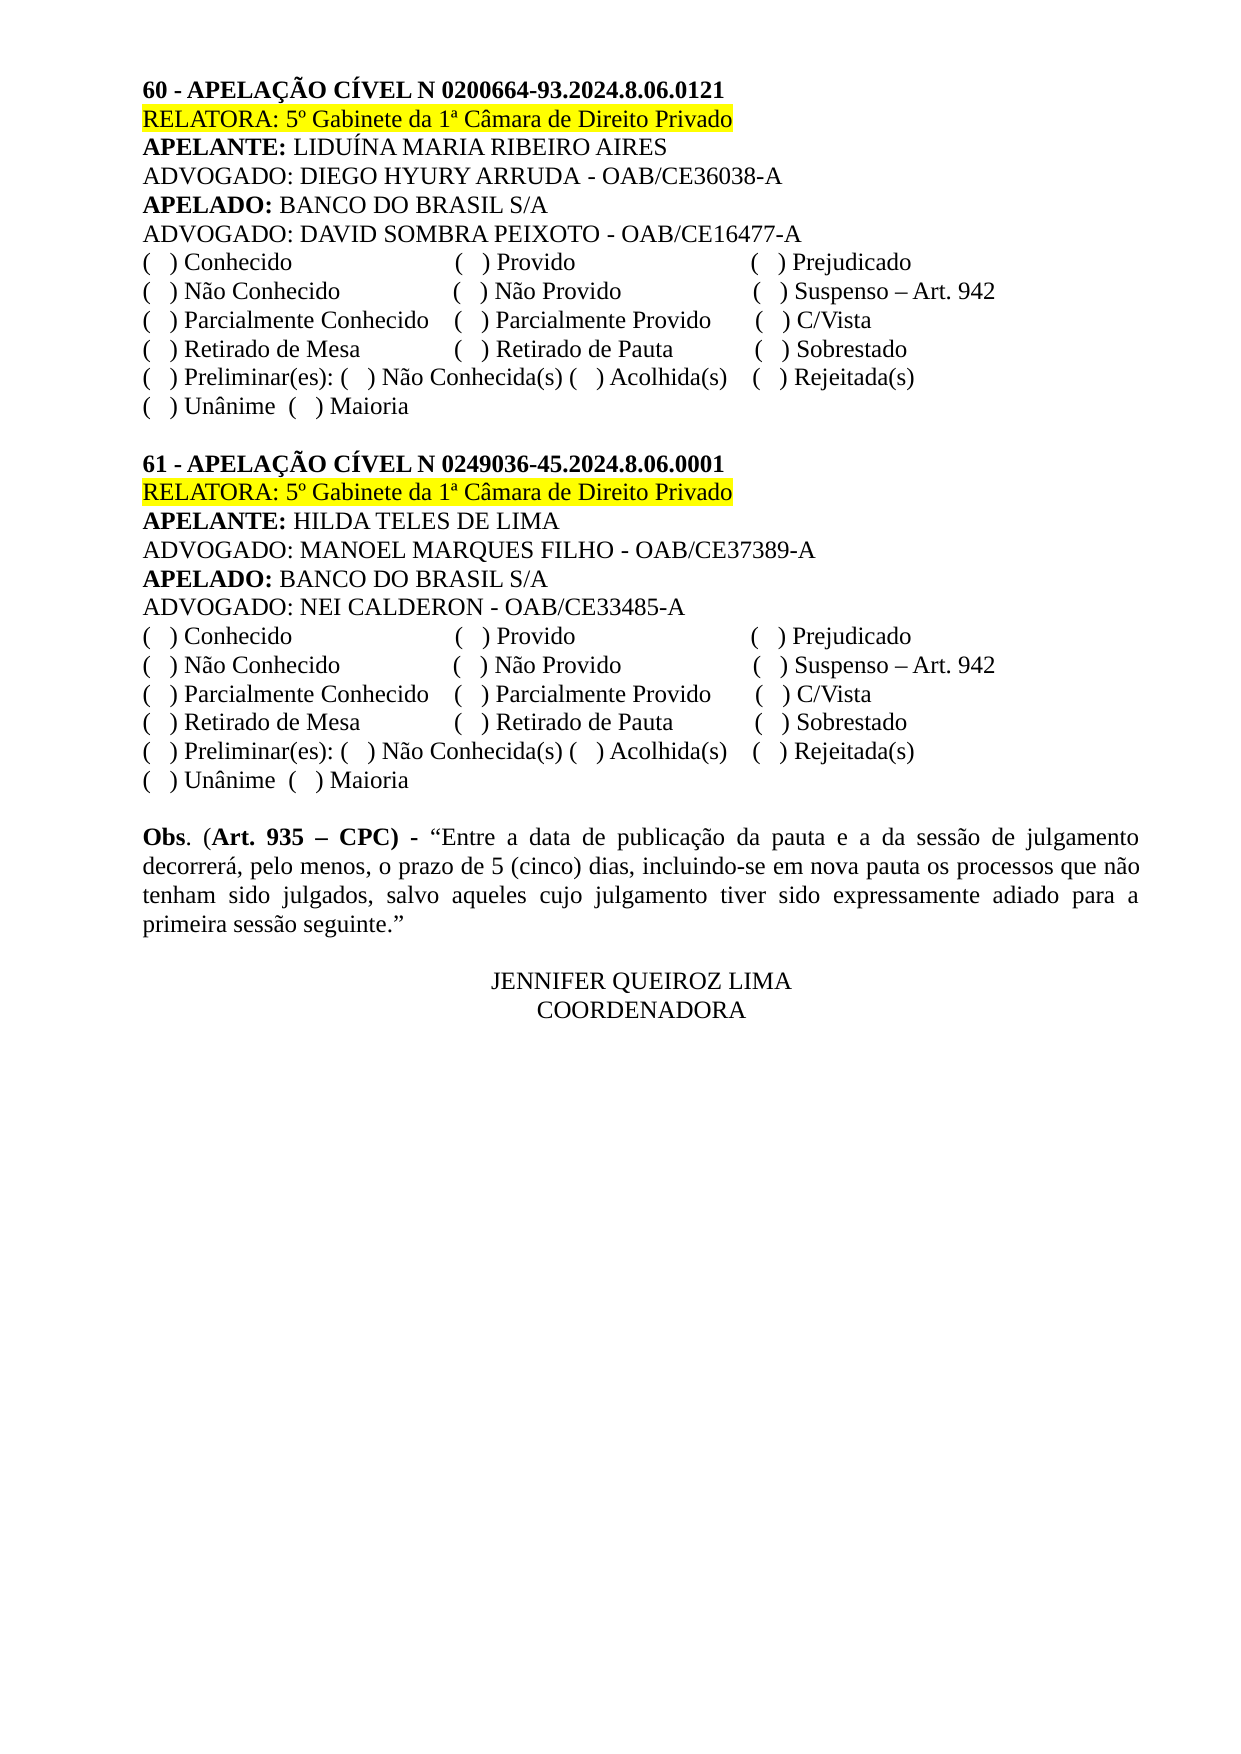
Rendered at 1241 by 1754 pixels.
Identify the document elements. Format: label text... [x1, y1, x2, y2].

text ( ) Unânime ( ) Maioria [142, 391, 1141, 420]
text ( ) Não Conhecido ( ) Não Provido ( ) Suspenso – Art. 942 [142, 276, 1141, 305]
text Obs. (Art. 935 – CPC) - “Entre a data de publicação da pauta e a da sessão de julgamento decorrerá, pelo menos, o prazo de 5 (cinco) dias, incluindo-se em nova pauta os processos que não tenham sido julgados, salvo aqueles cujo julgamento tiver sido expressamente adiado para a primeira sessão seguinte.” [142, 822, 1141, 937]
text 60 - APELAÇÃO CÍVEL N 0200664-93.2024.8.06.0121 RELATORA: 5º Gabinete da 1ª Câmara de Direito Privado APELANTE: LIDUÍNA MARIA RIBEIRO AIRES ADVOGADO: DIEGO HYURY ARRUDA - OAB/CE36038-A APELADO: BANCO DO BRASIL S/A ADVOGADO: DAVID SOMBRA PEIXOTO - OAB/CE16477-A ( ) Conhecido ( ) Provido ( ) Prejudicado [142, 75, 1141, 276]
text ( ) Preliminar(es): ( ) Não Conhecida(s) ( ) Acolhida(s) ( ) Rejeitada(s) [142, 362, 1141, 391]
text 61 - APELAÇÃO CÍVEL N 0249036-45.2024.8.06.0001 RELATORA: 5º Gabinete da 1ª Câmara de Direito Privado APELANTE: HILDA TELES DE LIMA ADVOGADO: MANOEL MARQUES FILHO - OAB/CE37389-A APELADO: BANCO DO BRASIL S/A ADVOGADO: NEI CALDERON - OAB/CE33485-A ( ) Conhecido ( ) Provido ( ) Prejudicado [142, 449, 1141, 650]
text ( ) Preliminar(es): ( ) Não Conhecida(s) ( ) Acolhida(s) ( ) Rejeitada(s) [142, 736, 1141, 765]
text ( ) Parcialmente Conhecido ( ) Parcialmente Provido ( ) C/Vista [142, 679, 1141, 707]
text ( ) Parcialmente Conhecido ( ) Parcialmente Provido ( ) C/Vista [142, 305, 1141, 334]
text ( ) Unânime ( ) Maioria [142, 765, 1141, 794]
text COORDENADORA [142, 995, 1141, 1024]
text ( ) Retirado de Mesa ( ) Retirado de Pauta ( ) Sobrestado [142, 707, 1141, 736]
text ( ) Retirado de Mesa ( ) Retirado de Pauta ( ) Sobrestado [142, 334, 1141, 362]
text ( ) Não Conhecido ( ) Não Provido ( ) Suspenso – Art. 942 [142, 650, 1141, 679]
text JENNIFER QUEIROZ LIMA [142, 966, 1141, 995]
